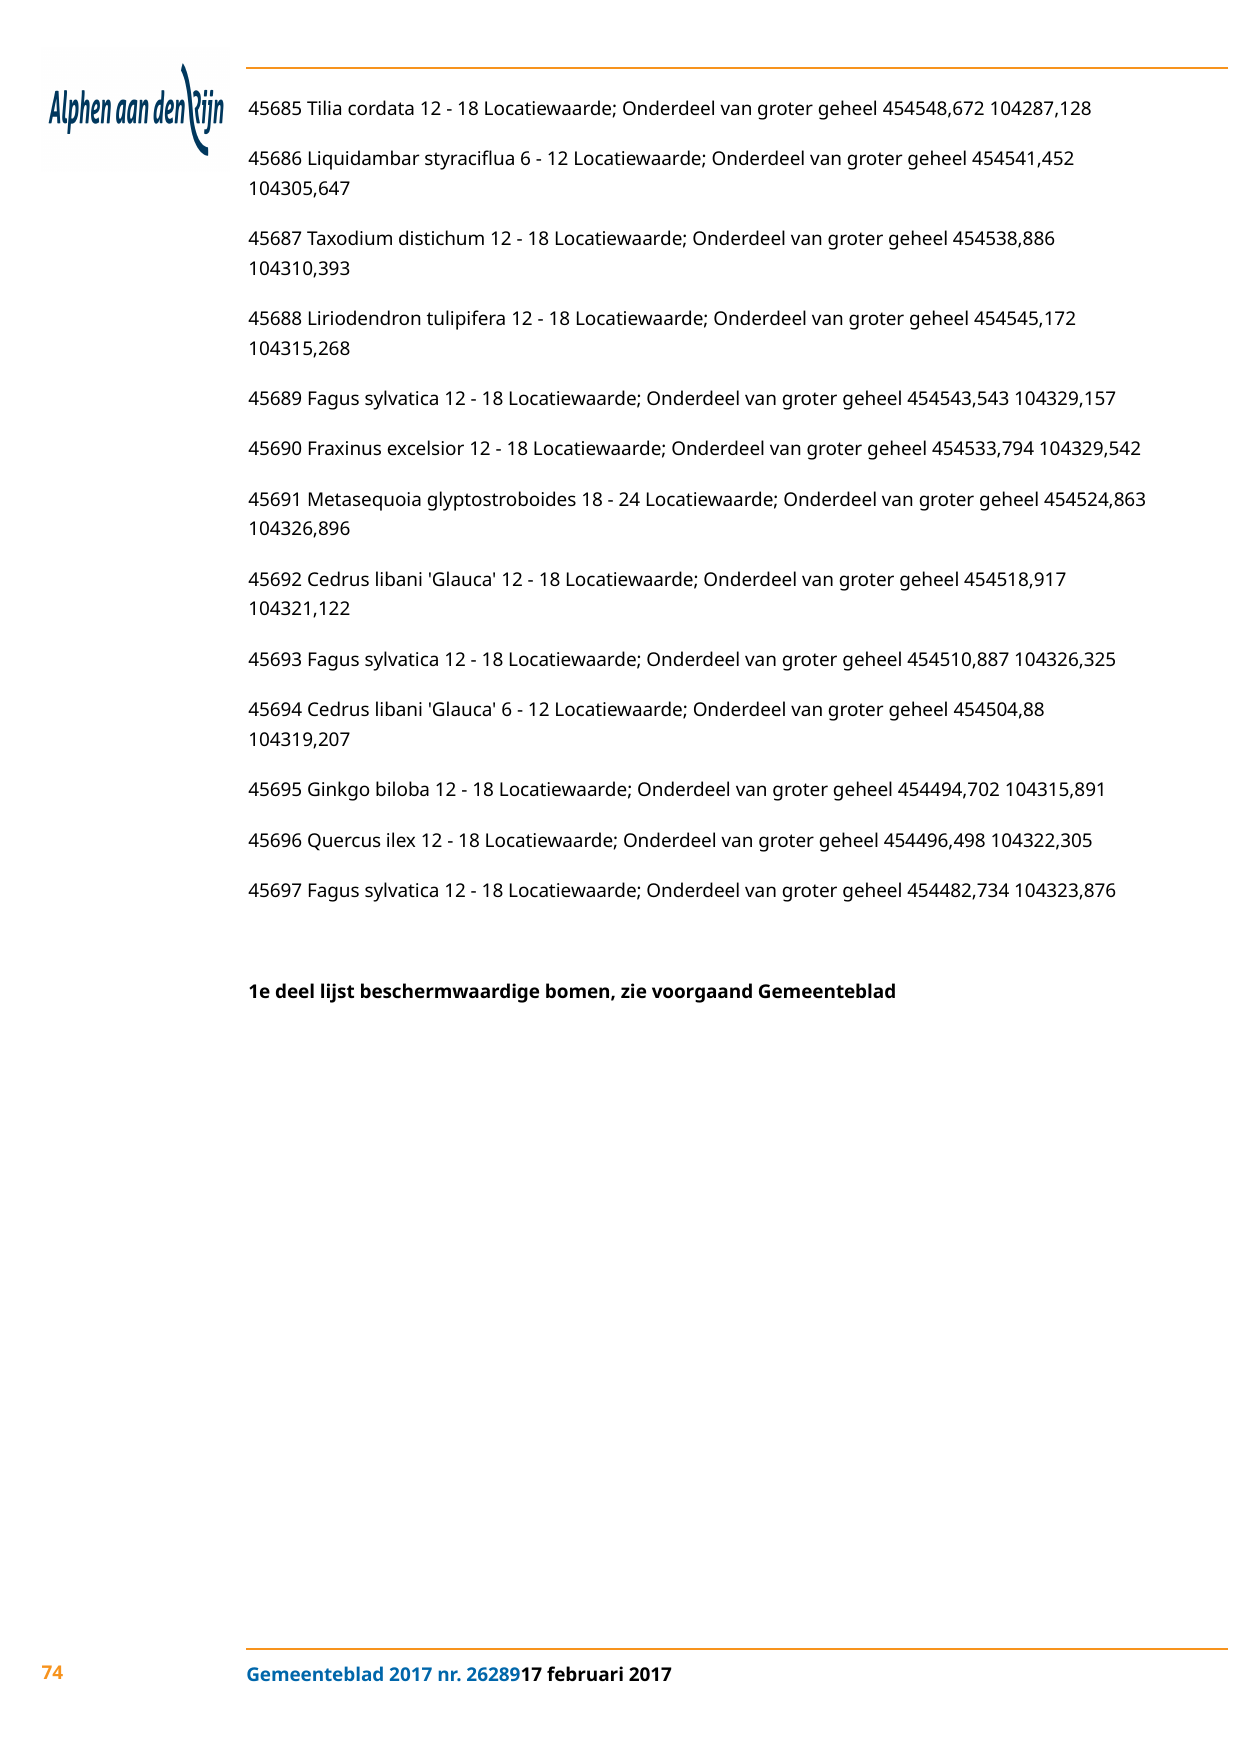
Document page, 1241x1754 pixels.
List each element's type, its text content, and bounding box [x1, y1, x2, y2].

text 45690 Fraxinus excelsior 12 - 18 Locatiewaarde; Onderdeel van groter geheel 454533,794 104329,542 [248, 436, 1152, 461]
text 45694 Cedrus libani 'Glauca' 6 - 12 Locatiewaarde; Onderdeel van groter geheel 454504,88 104319,207 [248, 696, 1152, 752]
text 45685 Tilia cordata 12 - 18 Locatiewaarde; Onderdeel van groter geheel 454548,672 104287,128 [248, 95, 1152, 121]
text 45689 Fagus sylvatica 12 - 18 Locatiewaarde; Onderdeel van groter geheel 454543,543 104329,157 [248, 385, 1152, 411]
text 45696 Quercus ilex 12 - 18 Locatiewaarde; Onderdeel van groter geheel 454496,498 104322,305 [248, 827, 1152, 853]
picture [41, 47, 231, 172]
text 45688 Liriodendron tulipifera 12 - 18 Locatiewaarde; Onderdeel van groter geheel 454545,172 104315,268 [248, 305, 1152, 361]
text 45687 Taxodium distichum 12 - 18 Locatiewaarde; Onderdeel van groter geheel 454538,886 104310,393 [248, 225, 1152, 281]
text 45693 Fagus sylvatica 12 - 18 Locatiewaarde; Onderdeel van groter geheel 454510,887 104326,325 [248, 646, 1152, 672]
text 1e deel lijst beschermwaardige bomen, zie voorgaand Gemeenteblad [248, 978, 1152, 1004]
text 45691 Metasequoia glyptostroboides 18 - 24 Locatiewaarde; Onderdeel van groter geheel 454524,863 104326,896 [248, 486, 1152, 541]
text 45697 Fagus sylvatica 12 - 18 Locatiewaarde; Onderdeel van groter geheel 454482,734 104323,876 [248, 877, 1152, 903]
text 45692 Cedrus libani 'Glauca' 12 - 18 Locatiewaarde; Onderdeel van groter geheel 454518,917 104321,122 [248, 566, 1152, 621]
text 45695 Ginkgo biloba 12 - 18 Locatiewaarde; Onderdeel van groter geheel 454494,702 104315,891 [248, 776, 1152, 802]
text 45686 Liquidambar styraciflua 6 - 12 Locatiewaarde; Onderdeel van groter geheel 454541,452 104305,647 [248, 145, 1152, 201]
